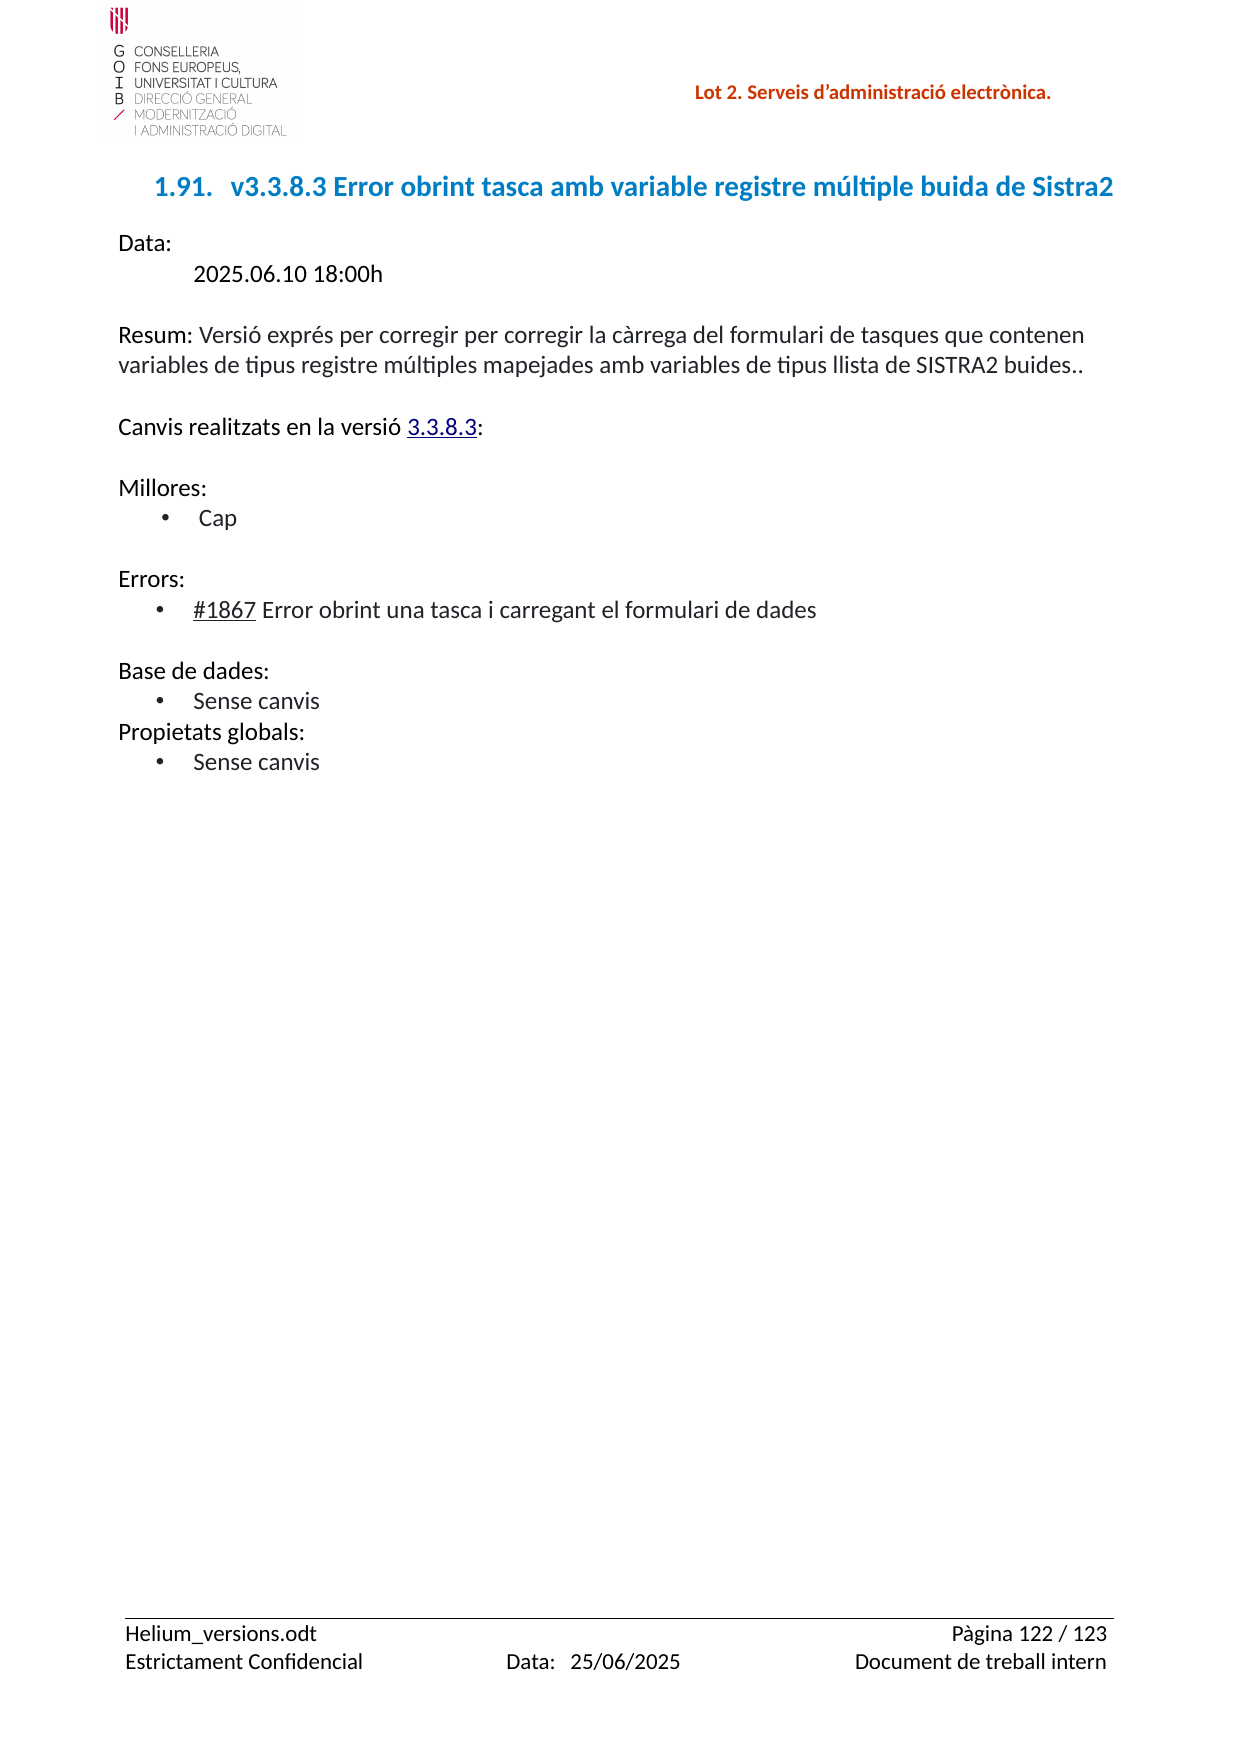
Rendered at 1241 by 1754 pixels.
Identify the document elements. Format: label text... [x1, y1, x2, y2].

text Propietats globals: [118, 716, 1122, 746]
text Millores: [118, 472, 1122, 502]
list Sense canvis [156, 685, 1122, 716]
subtitle v3.3.8.3 Error obrint tasca amb variable registre múltiple buida de Sistra2 [153, 168, 1122, 204]
list #1867 Error obrint una tasca i carregant el formulari de dades [156, 594, 1122, 624]
list Sense canvis [156, 746, 1122, 777]
text Canvis realitzats en la versió 3.3.8.3: [118, 411, 1122, 441]
list Cap [161, 502, 1122, 533]
text Data: [118, 228, 1122, 258]
text Base de dades: [118, 655, 1122, 685]
text 2025.06.10 18:00h [118, 258, 1122, 289]
text Resum: Versió exprés per corregir per corregir la càrrega del formulari de tasques que contenen variables de tipus registre múltiples mapejades amb variables de tipus llista de SISTRA2 buides.. [118, 319, 1122, 380]
text Errors: [118, 563, 1122, 594]
picture [100, 0, 297, 144]
